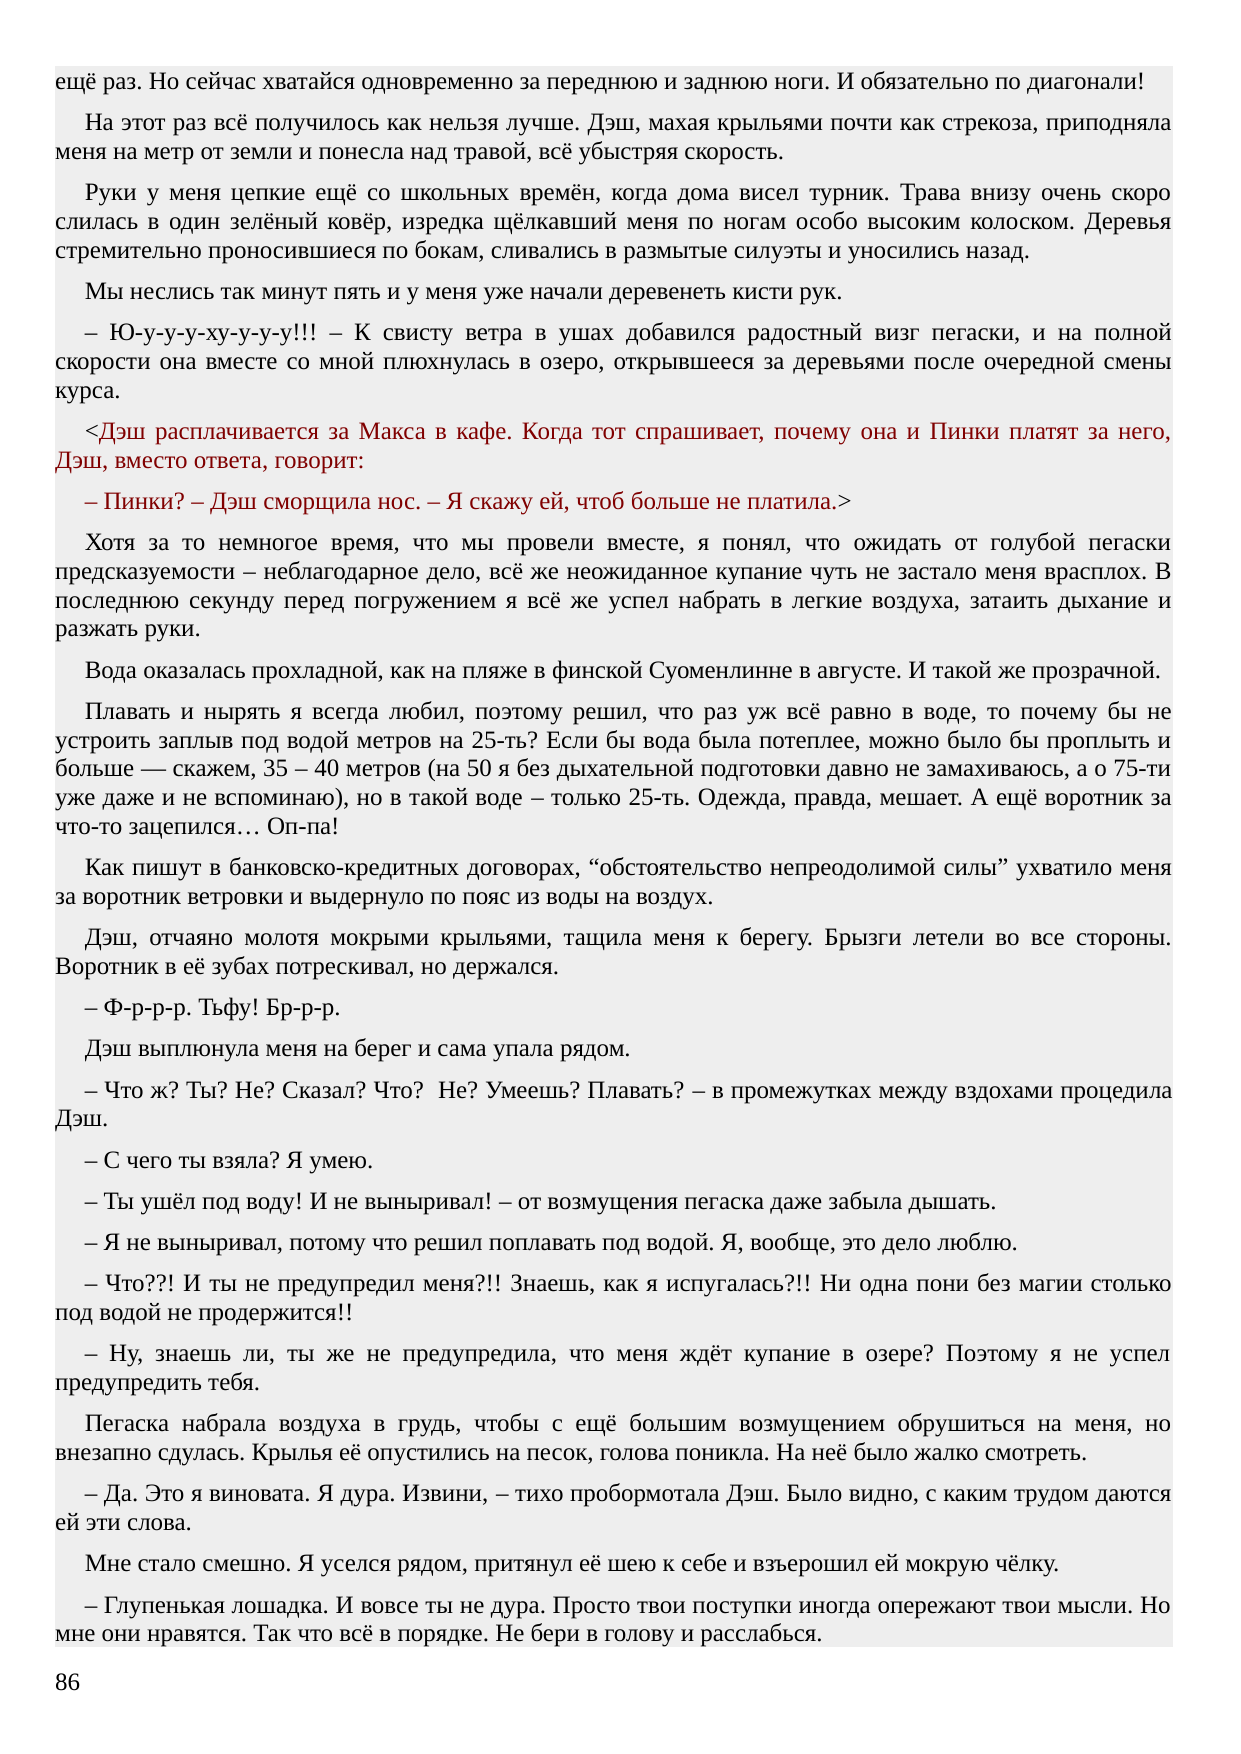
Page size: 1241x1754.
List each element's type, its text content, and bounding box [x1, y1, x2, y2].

text Мне стало смешно. Я уселся рядом, притянул её шею к себе и взъерошил ей мокрую чёлку. [55, 1548, 1173, 1577]
text Мы неслись так минут пять и у меня уже начали деревенеть кисти рук. [55, 276, 1173, 305]
text Руки у меня цепкие ещё со школьных времён, когда дома висел турник. Трава внизу очень скоро слилась в один зелёный ковёр, изредка щёлкавший меня по ногам особо высоким колоском. Деревья стремительно проносившиеся по бокам, сливались в размытые силуэты и уносились назад. [55, 177, 1173, 263]
text – Я не выныривал, потому что решил поплавать под водой. Я, вообще, это дело люблю. [55, 1227, 1173, 1256]
text Вода оказалась прохладной, как на пляже в финской Суоменлинне в августе. И такой же прозрачной. [55, 655, 1173, 683]
text ещё раз. Но сейчас хватайся одновременно за переднюю и заднюю ноги. И обязательно по диагонали! [55, 66, 1173, 95]
text На этот раз всё получилось как нельзя лучше. Дэш, махая крыльями почти как стрекоза, приподняла меня на метр от земли и понесла над травой, всё убыстряя скорость. [55, 107, 1173, 165]
text – Глупенькая лошадка. И вовсе ты не дура. Просто твои поступки иногда опережают твои мысли. Но мне они нравятся. Так что всё в порядке. Не бери в голову и расслабься. [55, 1590, 1173, 1647]
text – Да. Это я виновата. Я дура. Извини, – тихо пробормотала Дэш. Было видно, с каким трудом даются ей эти слова. [55, 1478, 1173, 1536]
text Хотя за то немногое время, что мы провели вместе, я понял, что ожидать от голубой пегаски предсказуемости – неблагодарное дело, всё же неожиданное купание чуть не застало меня врасплох. В последнюю секунду перед погружением я всё же успел набрать в легкие воздуха, затаить дыхание и разжать руки. [55, 527, 1173, 642]
text Дэш, отчаяно молотя мокрыми крыльями, тащила меня к берегу. Брызги летели во все стороны. Воротник в её зубах потрескивал, но держался. [55, 922, 1173, 980]
text Как пишут в банковско-кредитных договорах, “обстоятельство непреодолимой силы” ухватило меня за воротник ветровки и выдернуло по пояс из воды на воздух. [55, 852, 1173, 910]
text – Ну, знаешь ли, ты же не предупредила, что меня ждёт купание в озере? Поэтому я не успел предупредить тебя. [55, 1338, 1173, 1396]
text – С чего ты взяла? Я умею. [55, 1145, 1173, 1173]
text – Ты ушёл под воду! И не выныривал! – от возмущения пегаска даже забыла дышать. [55, 1186, 1173, 1215]
text Пегаска набрала воздуха в грудь, чтобы с ещё большим возмущением обрушиться на меня, но внезапно сдулась. Крылья её опустились на песок, голова поникла. На неё было жалко смотреть. [55, 1408, 1173, 1466]
text Дэш выплюнула меня на берег и сама упала рядом. [55, 1033, 1173, 1062]
text Плавать и нырять я всегда любил, поэтому решил, что раз уж всё равно в воде, то почему бы не устроить заплыв под водой метров на 25-ть? Если бы вода была потеплее, можно было бы проплыть и больше — скажем, 35 – 40 метров (на 50 я без дыхательной подготовки давно не замахиваюсь, а о 75-ти уже даже и не вспоминаю), но в такой воде – только 25-ть. Одежда, правда, мешает. А ещё воротник за что-то зацепился… Оп-па! [55, 696, 1173, 840]
text – Что??! И ты не предупредил меня?!! Знаешь, как я испугалась?!! Ни одна пони без магии столько под водой не продержится!! [55, 1268, 1173, 1326]
text – Пинки? – Дэш сморщила нос. – Я скажу ей, чтоб больше не платила.> [55, 486, 1173, 515]
text – Ю-у-у-у-ху-у-у-у!!! – К свисту ветра в ушах добавился радостный визг пегаски, и на полной скорости она вместе со мной плюхнулась в озеро, открывшееся за деревьями после очередной смены курса. [55, 317, 1173, 403]
text – Что ж? Ты? Не? Сказал? Что? Не? Умеешь? Плавать? – в промежутках между вздохами процедила Дэш. [55, 1075, 1173, 1132]
text <Дэш расплачивается за Макса в кафе. Когда тот спрашивает, почему она и Пинки платят за него, Дэш, вместо ответа, говорит: [55, 416, 1173, 473]
text – Ф-р-р-р. Тьфу! Бр-р-р. [55, 992, 1173, 1021]
